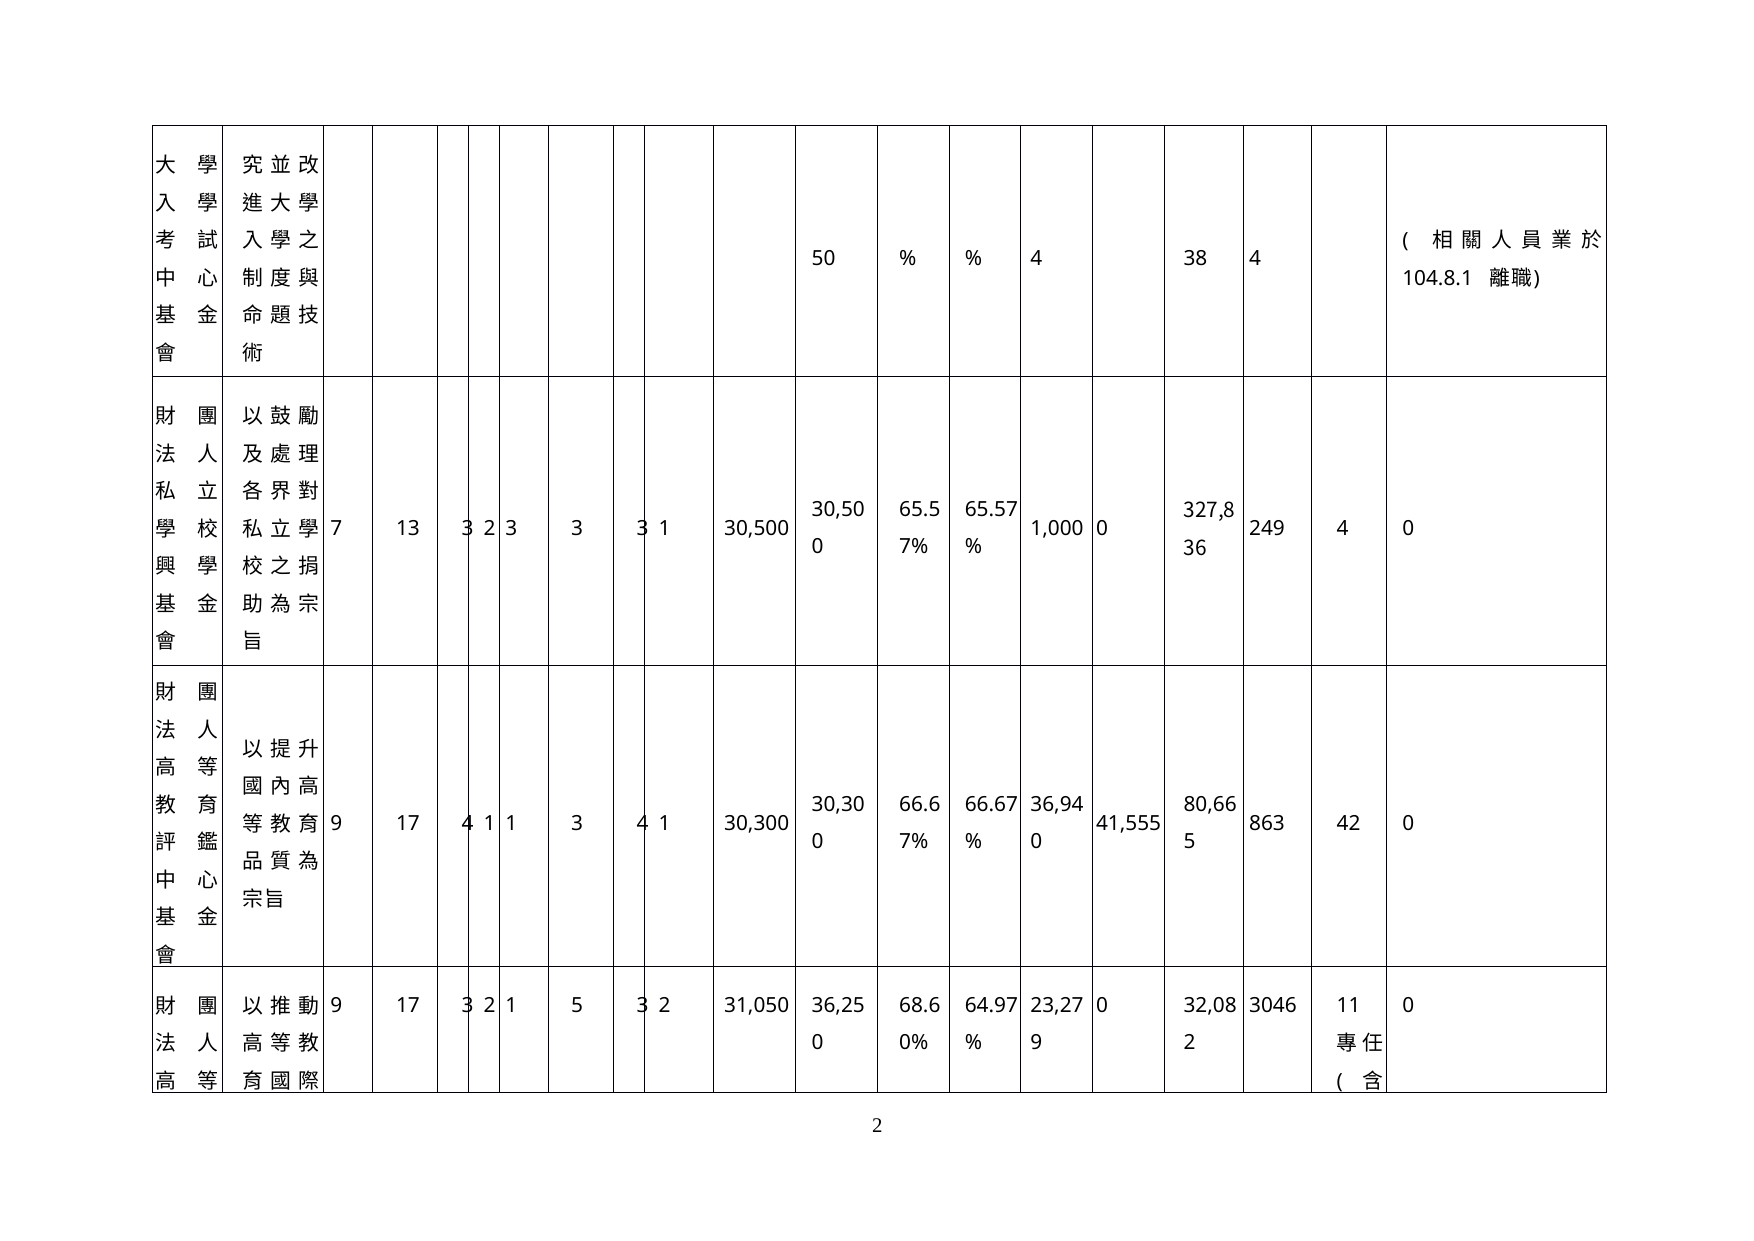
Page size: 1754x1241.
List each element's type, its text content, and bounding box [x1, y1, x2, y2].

table_cell 17 [373, 967, 437, 1092]
table_cell 1 [469, 666, 499, 966]
table_cell 17 [373, 666, 437, 966]
table_cell 36,250 [796, 967, 877, 1092]
table_cell 1 [500, 126, 548, 376]
table_cell [373, 126, 437, 376]
table_cell 0 [1093, 377, 1164, 664]
table_cell 2 [645, 967, 713, 1092]
table_cell 42 [1312, 666, 1386, 966]
table_cell 4 [1312, 377, 1386, 664]
table_cell [1093, 126, 1164, 376]
table_cell 以提升國內高等教育品質為宗旨 [223, 666, 323, 966]
table_cell 大學入學考試中心基金會 [153, 126, 222, 376]
table_cell 財團法人高等 [153, 967, 222, 1092]
table_cell 1 [500, 666, 548, 966]
table_cell 327,836 [1165, 377, 1243, 664]
table_cell 64.97% [950, 967, 1020, 1092]
table_cell 究並改進大學入學之制度與命題技術 [223, 126, 323, 376]
table_cell 863 [1244, 666, 1311, 966]
table_cell 3 [438, 377, 468, 664]
table_cell 9 [324, 666, 372, 966]
table_cell 50 [796, 126, 877, 376]
table_cell 無 [469, 126, 499, 376]
table_cell 0 [1387, 377, 1606, 664]
table_cell 3 [549, 666, 613, 966]
table_cell 4 [614, 666, 644, 966]
table_cell 1 [500, 967, 548, 1092]
table_cell 38 [1165, 126, 1243, 376]
table_cell 財團法人私立學校興學基金會 [153, 377, 222, 664]
table_cell 13 [373, 377, 437, 664]
table_cell 249 [1244, 377, 1311, 664]
table_cell 32,082 [1165, 967, 1243, 1092]
table_cell 0 [1093, 967, 1164, 1092]
table_cell 41,555 [1093, 666, 1164, 966]
table_cell [714, 126, 795, 376]
table_cell 1,000 [1021, 377, 1092, 664]
table_cell 以推動高等教育國際 [223, 967, 323, 1092]
table_cell 36,940 [1021, 666, 1092, 966]
table_cell 0 [1387, 666, 1606, 966]
table_cell [1312, 126, 1386, 376]
table_cell 23,279 [1021, 967, 1092, 1092]
table_cell 以鼓勵及處理各界對私立學校之捐助為宗旨 [223, 377, 323, 664]
table_cell 3 [614, 377, 644, 664]
table_cell % [878, 126, 949, 376]
table_cell 11專任(含 [1312, 967, 1386, 1092]
table_cell 4 [1244, 126, 1311, 376]
table_cell 30,300 [796, 666, 877, 966]
table_cell 0 [1387, 967, 1606, 1092]
table_cell [324, 126, 372, 376]
table_cell 3 [438, 967, 468, 1092]
table_cell 1 [645, 666, 713, 966]
table_cell 66.67% [950, 666, 1020, 966]
table_cell 7 [324, 377, 372, 664]
table_cell [549, 126, 613, 376]
table_cell 3 [614, 967, 644, 1092]
table_cell 財團法人高等教育評鑑中心基金會 [153, 666, 222, 966]
table_cell 2 [469, 377, 499, 664]
table_cell 3046 [1244, 967, 1311, 1092]
table_cell 4 [438, 666, 468, 966]
table_cell 30,300 [714, 666, 795, 966]
table_cell 68.60% [878, 967, 949, 1092]
table_cell 3 [500, 377, 548, 664]
table_cell 30,500 [714, 377, 795, 664]
table_cell 3 [438, 126, 468, 376]
table_cell 9 [324, 967, 372, 1092]
table_cell 65.57% [878, 377, 949, 664]
table_cell 5 [549, 967, 613, 1092]
table_cell 3 [614, 126, 644, 376]
table_cell 無 [645, 126, 713, 376]
table_cell 2 [469, 967, 499, 1092]
table_cell 1 [645, 377, 713, 664]
table_cell % [950, 126, 1020, 376]
table_cell 80,665 [1165, 666, 1243, 966]
table_cell 31,050 [714, 967, 795, 1092]
table_cell 4 [1021, 126, 1092, 376]
table_cell 65.57% [950, 377, 1020, 664]
table_cell 66.67% [878, 666, 949, 966]
table_cell (相關人員業於104.8.1離職) [1387, 126, 1606, 376]
table_cell 30,500 [796, 377, 877, 664]
table_cell 3 [549, 377, 613, 664]
